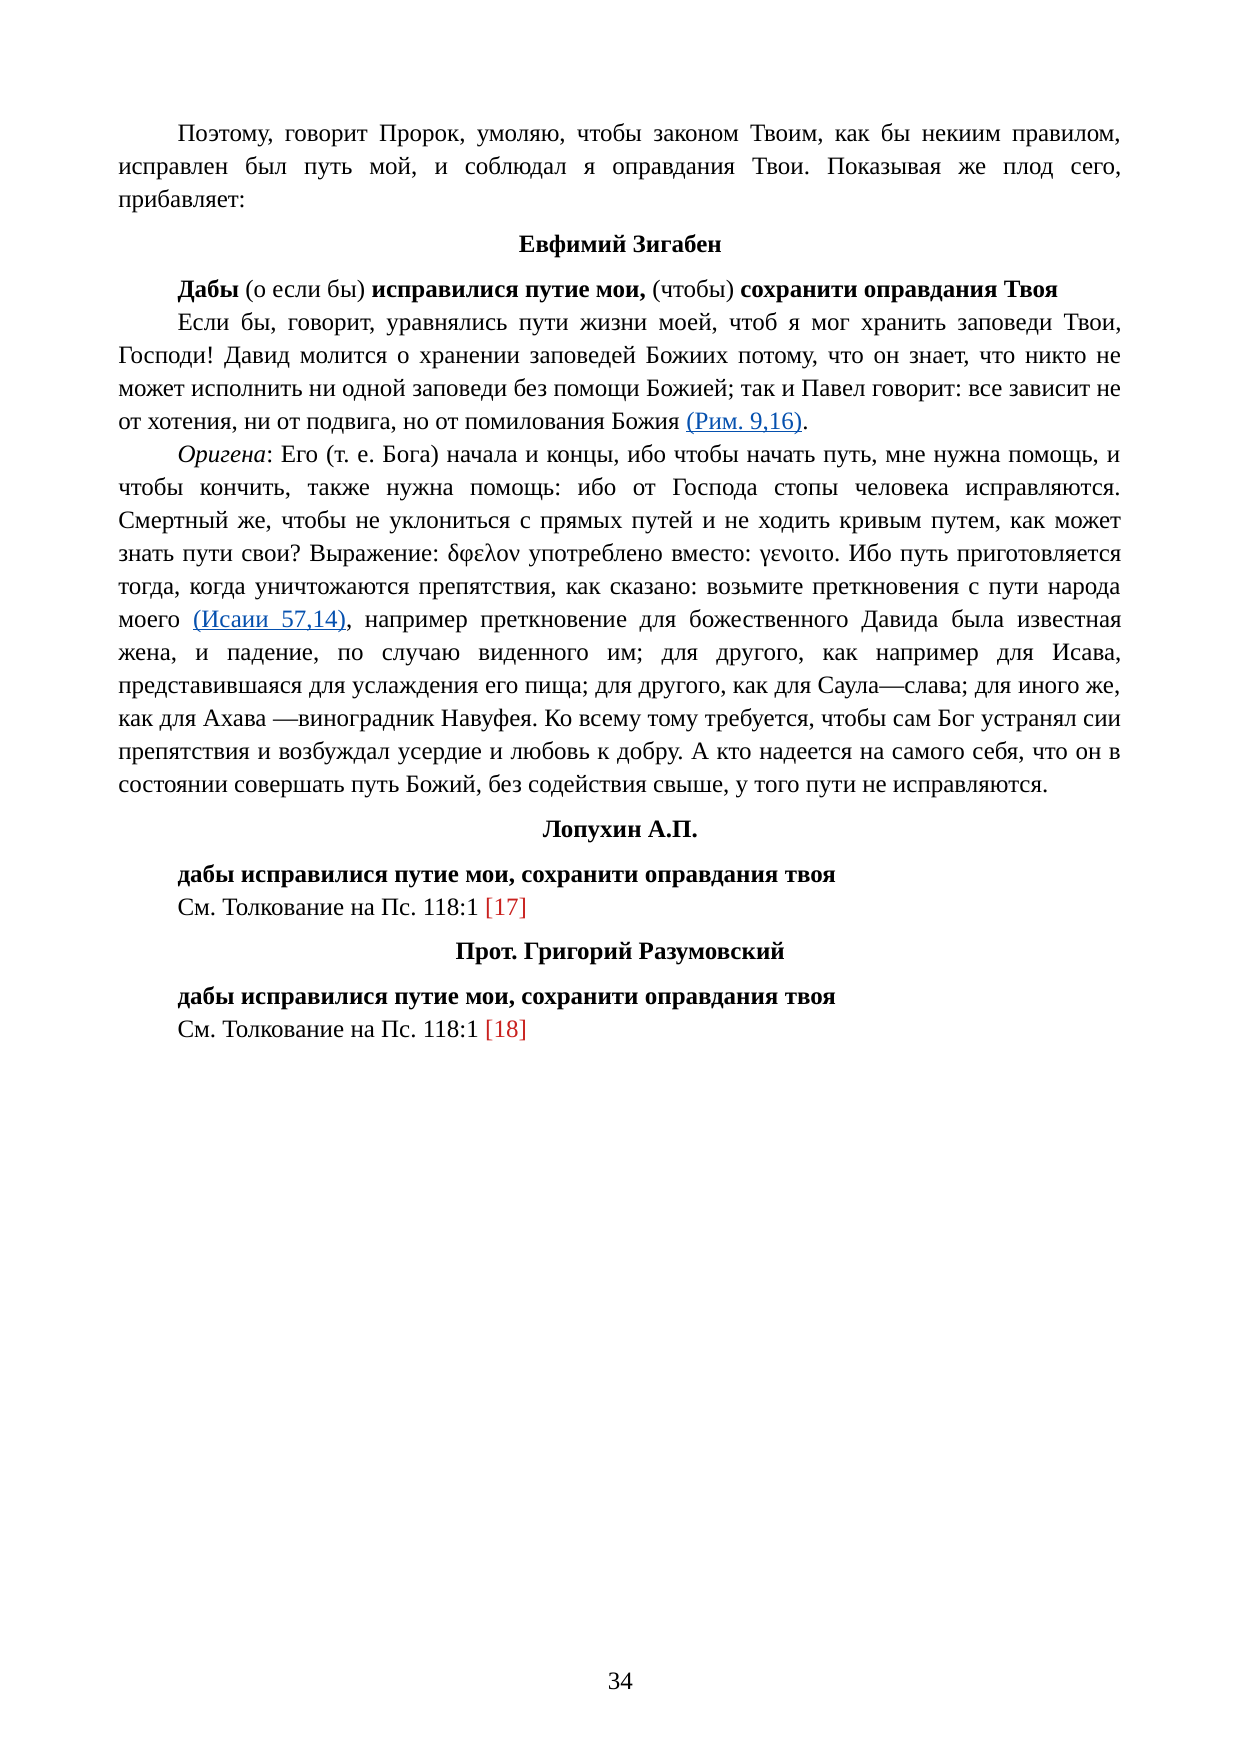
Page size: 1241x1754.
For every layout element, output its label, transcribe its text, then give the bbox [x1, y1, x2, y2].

text Поэтому, говорит Пророк, умоляю, чтобы законом Твоим, как бы некиим правилом, исправлен был путь мой, и соблюдал я оправдания Твои. Показывая же плод сего, прибавляет: [118, 118, 1122, 213]
text дабы исправилися путие мои, сохранити оправдания твоя [118, 981, 1122, 1010]
text Оригена: Его (т. е. Бога) начала и концы, ибо чтобы начать путь, мне нужна помощь, и чтобы кончить, также нужна помощь: ибо от Господа стопы человека исправляются. Смертный же, чтобы не уклониться с прямых путей и не ходить кривым путем, как может знать пути свои? Выражение: δφελον употреблено вместо: γενοιτο. Ибо путь приготовляется тогда, когда уничтожаются препятствия, как сказано: возьмите преткновения с пути народа моего (Исаии 57,14), например преткновение для божественного Давида была известная жена, и падение, по случаю виденного им; для другого, как например для Исава, представившаяся для услаждения его пища; для другого, как для Саула—слава; для иного же, как для Ахава —виноградник Навуфея. Ко всему тому требуется, чтобы сам Бог устранял сии препятствия и возбуждал усердие и любовь к добру. А кто надеется на самого себя, что он в состоянии совершать путь Божий, без содействия свыше, у того пути не исправляются. [118, 439, 1122, 798]
text Дабы (о если бы) исправилися пyтиe мои, (чтобы) сохранити оправдания Твоя [118, 274, 1122, 302]
subtitle Прот. Григорий Разумовский [118, 936, 1122, 965]
text Если бы, говорит, уравнялись пути жизни моей, чтоб я мог хранить заповеди Твои, Господи! Давид молится о хранении заповедей Божиих потому, что он знает, что никто не может исполнить ни одной заповеди без помощи Божией; так и Павел говорит: все зависит не от хотения, ни от подвига, но от помилования Божия (Рим. 9,16). [118, 307, 1122, 434]
text дабы исправилися путие мои, сохранити оправдания твоя [118, 859, 1122, 887]
text См. Толкование на Пс. 118:1 [17] [118, 892, 1122, 920]
subtitle Евфимий Зигабен [118, 229, 1122, 258]
text См. Толкование на Пс. 118:1 [18] [118, 1014, 1122, 1043]
subtitle Лопухин А.П. [118, 814, 1122, 843]
